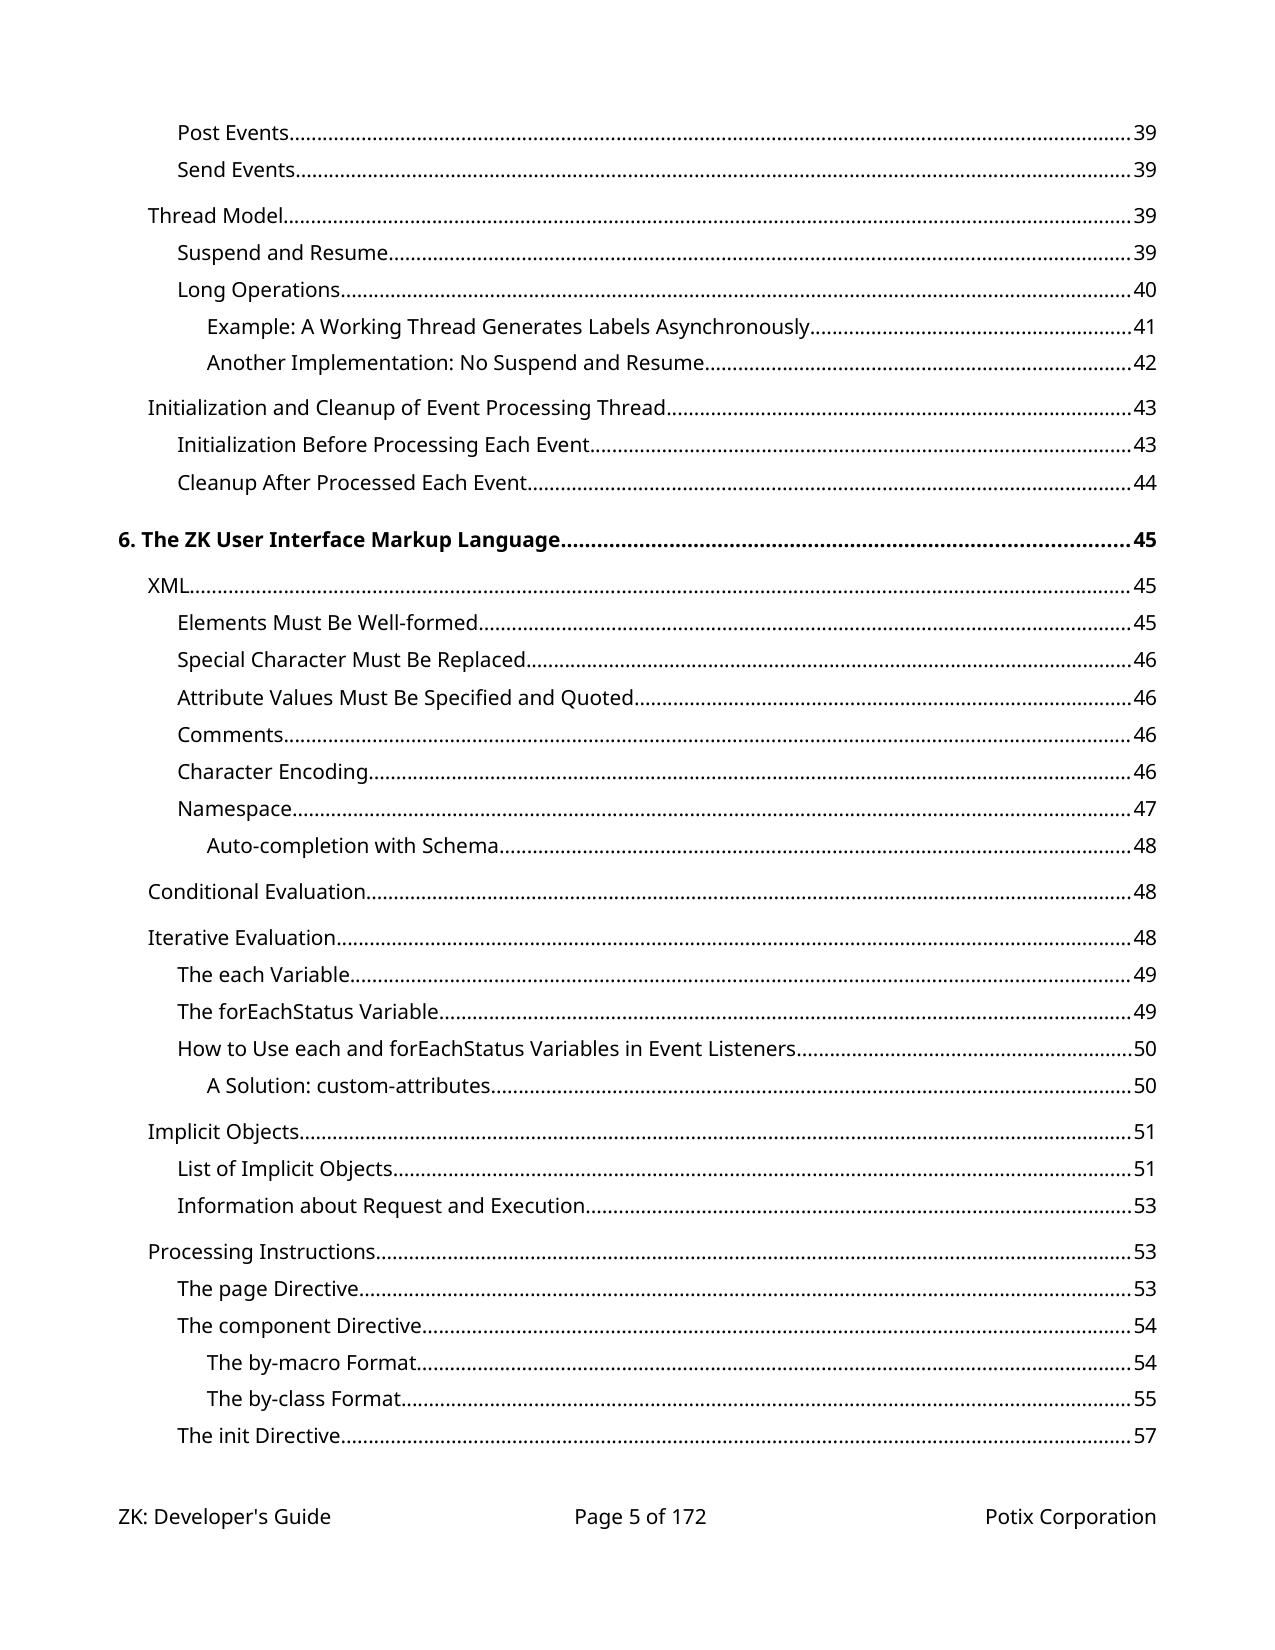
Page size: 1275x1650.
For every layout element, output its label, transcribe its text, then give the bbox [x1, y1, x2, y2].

text The page Directive 53 [177, 1274, 1157, 1302]
text Cleanup After Processed Each Event 44 [177, 468, 1157, 496]
text Another Implementation: No Suspend and Resume 42 [207, 348, 1157, 376]
text A Solution: custom-attributes 50 [207, 1071, 1157, 1099]
text Special Character Must Be Replaced 46 [177, 646, 1157, 674]
text How to Use each and forEachStatus Variables in Event Listeners 50 [177, 1034, 1157, 1062]
text Post Events 39 [177, 118, 1157, 146]
text Auto-completion with Schema 48 [207, 831, 1157, 859]
text Elements Must Be Well-formed 45 [177, 608, 1157, 637]
text Namespace 47 [177, 794, 1157, 822]
text Processing Instructions 53 [148, 1237, 1157, 1265]
text The forEachStatus Variable 49 [177, 997, 1157, 1025]
text Initialization and Cleanup of Event Processing Thread 43 [148, 393, 1157, 422]
text Implicit Objects 51 [148, 1117, 1157, 1145]
text 6. The ZK User Interface Markup Language 45 [118, 525, 1157, 554]
text Character Encoding 46 [177, 757, 1157, 785]
text The each Variable 49 [177, 960, 1157, 988]
text Initialization Before Processing Each Event 43 [177, 431, 1157, 459]
text XML 45 [148, 571, 1157, 599]
text Send Events 39 [177, 155, 1157, 183]
text Comments 46 [177, 720, 1157, 748]
text The init Directive 57 [177, 1421, 1157, 1449]
text The by-class Format 55 [207, 1384, 1157, 1412]
text Iterative Evaluation 48 [148, 923, 1157, 951]
text Attribute Values Must Be Specified and Quoted 46 [177, 683, 1157, 711]
text Thread Model 39 [148, 201, 1157, 229]
text Example: A Working Thread Generates Labels Asynchronously 41 [207, 312, 1157, 341]
text Information about Request and Execution 53 [177, 1191, 1157, 1219]
text Conditional Evaluation 48 [148, 877, 1157, 905]
text Long Operations 40 [177, 275, 1157, 303]
text Suspend and Resume 39 [177, 238, 1157, 266]
text The by-macro Format 54 [207, 1348, 1157, 1377]
text The component Directive 54 [177, 1311, 1157, 1339]
text List of Implicit Objects 51 [177, 1154, 1157, 1182]
